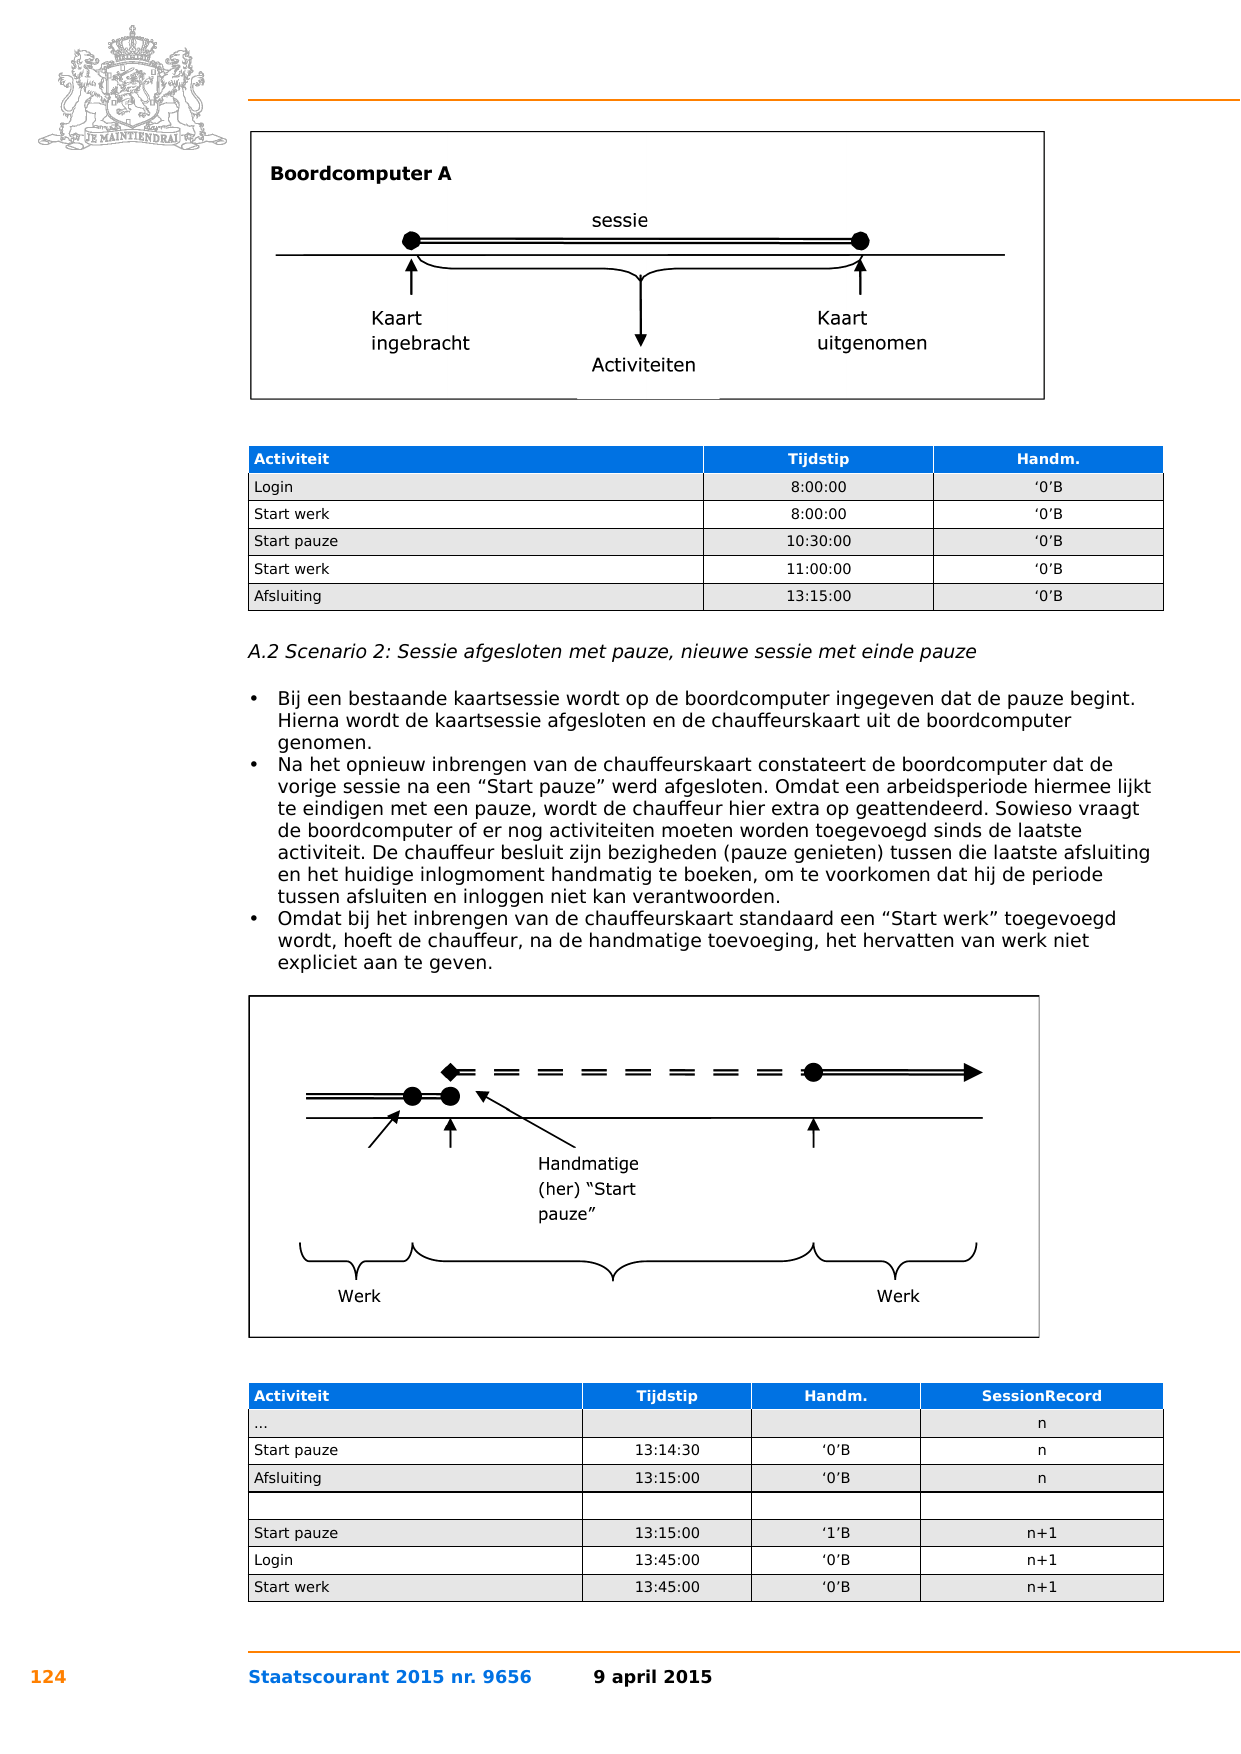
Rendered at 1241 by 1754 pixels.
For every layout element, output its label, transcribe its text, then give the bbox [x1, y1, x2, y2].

table_cell [752, 1493, 920, 1519]
table_cell ‘0’B [934, 501, 1163, 528]
table_cell n [921, 1410, 1163, 1437]
text • Bij een bestaande kaartsessie wordt op de boordcomputer ingegeven dat de pauze begint. Hierna wordt de kaartsessie afgesloten en de chauffeurskaart uit de boordcomputer genomen. [248, 688, 1163, 754]
table_header Handm. [934, 446, 1163, 473]
table_cell ‘1’B [752, 1520, 920, 1546]
table_cell n+1 [921, 1547, 1163, 1573]
table_cell 8:00:00 [704, 501, 933, 528]
table_cell [921, 1493, 1163, 1519]
table_cell ‘0’B [934, 584, 1163, 610]
table_cell [752, 1410, 920, 1437]
table_cell ‘0’B [934, 474, 1163, 500]
table_cell 10:30:00 [704, 529, 933, 555]
table_header Handm. [752, 1383, 920, 1409]
table_cell 13:15:00 [583, 1520, 751, 1546]
table_cell 11:00:00 [704, 556, 933, 582]
table_header Activiteit [249, 446, 703, 473]
table_cell n+1 [921, 1520, 1163, 1546]
table_header Tijdstip [704, 446, 933, 473]
table_cell ‘0’B [752, 1547, 920, 1573]
table_cell Afsluiting [249, 1465, 582, 1491]
picture [248, 995, 1040, 1338]
table_cell Login [249, 1547, 582, 1573]
table_cell 13:15:00 [704, 584, 933, 610]
table_cell ‘0’B [752, 1465, 920, 1491]
table_cell Start pauze [249, 529, 703, 555]
table_header Activiteit [249, 1383, 582, 1409]
table_cell ‘0’B [752, 1438, 920, 1464]
text • Omdat bij het inbrengen van de chauffeurskaart standaard een “Start werk” toegevoegd wordt, hoeft de chauffeur, na de handmatige toevoeging, het hervatten van werk niet expliciet aan te geven. [248, 908, 1163, 973]
table_cell [583, 1493, 751, 1519]
text • Na het opnieuw inbrengen van de chauffeurskaart constateert de boordcomputer dat de vorige sessie na een “Start pauze” werd afgesloten. Omdat een arbeidsperiode hiermee lijkt te eindigen met een pauze, wordt de chauffeur hier extra op geattendeerd. Sowieso vraagt de boordcomputer of er nog activiteiten moeten worden toegevoegd sinds de laatste activiteit. De chauffeur besluit zijn bezigheden (pauze genieten) tussen die laatste afsluiting en het huidige inlogmoment handmatig te boeken, om te voorkomen dat hij de periode tussen afsluiten en inloggen niet kan verantwoorden. [248, 754, 1163, 908]
table_cell ‘0’B [934, 556, 1163, 582]
table_cell Start pauze [249, 1438, 582, 1464]
table_cell Afsluiting [249, 584, 703, 610]
table_cell ... [249, 1410, 582, 1437]
table_cell ‘0’B [934, 529, 1163, 555]
table_cell n [921, 1465, 1163, 1491]
table_header Tijdstip [583, 1383, 751, 1409]
table_cell ‘0’B [752, 1575, 920, 1601]
picture [38, 25, 227, 150]
table_cell Start pauze [249, 1520, 582, 1546]
table_cell [583, 1410, 751, 1437]
table_cell Login [249, 474, 703, 500]
table_cell 13:15:00 [583, 1465, 751, 1491]
subtitle A.2 Scenario 2: Sessie afgesloten met pauze, nieuwe sessie met einde pauze [248, 641, 1163, 663]
table_cell 13:14:30 [583, 1438, 751, 1464]
table_cell Start werk [249, 501, 703, 528]
table_cell [249, 1493, 582, 1519]
table_header SessionRecord [921, 1383, 1163, 1409]
table_cell n [921, 1438, 1163, 1464]
table_cell Start werk [249, 556, 703, 582]
table_cell n+1 [921, 1575, 1163, 1601]
picture [248, 130, 1046, 402]
table_cell 13:45:00 [583, 1547, 751, 1573]
table_cell Start werk [249, 1575, 582, 1601]
table_cell 13:45:00 [583, 1575, 751, 1601]
table_cell 8:00:00 [704, 474, 933, 500]
